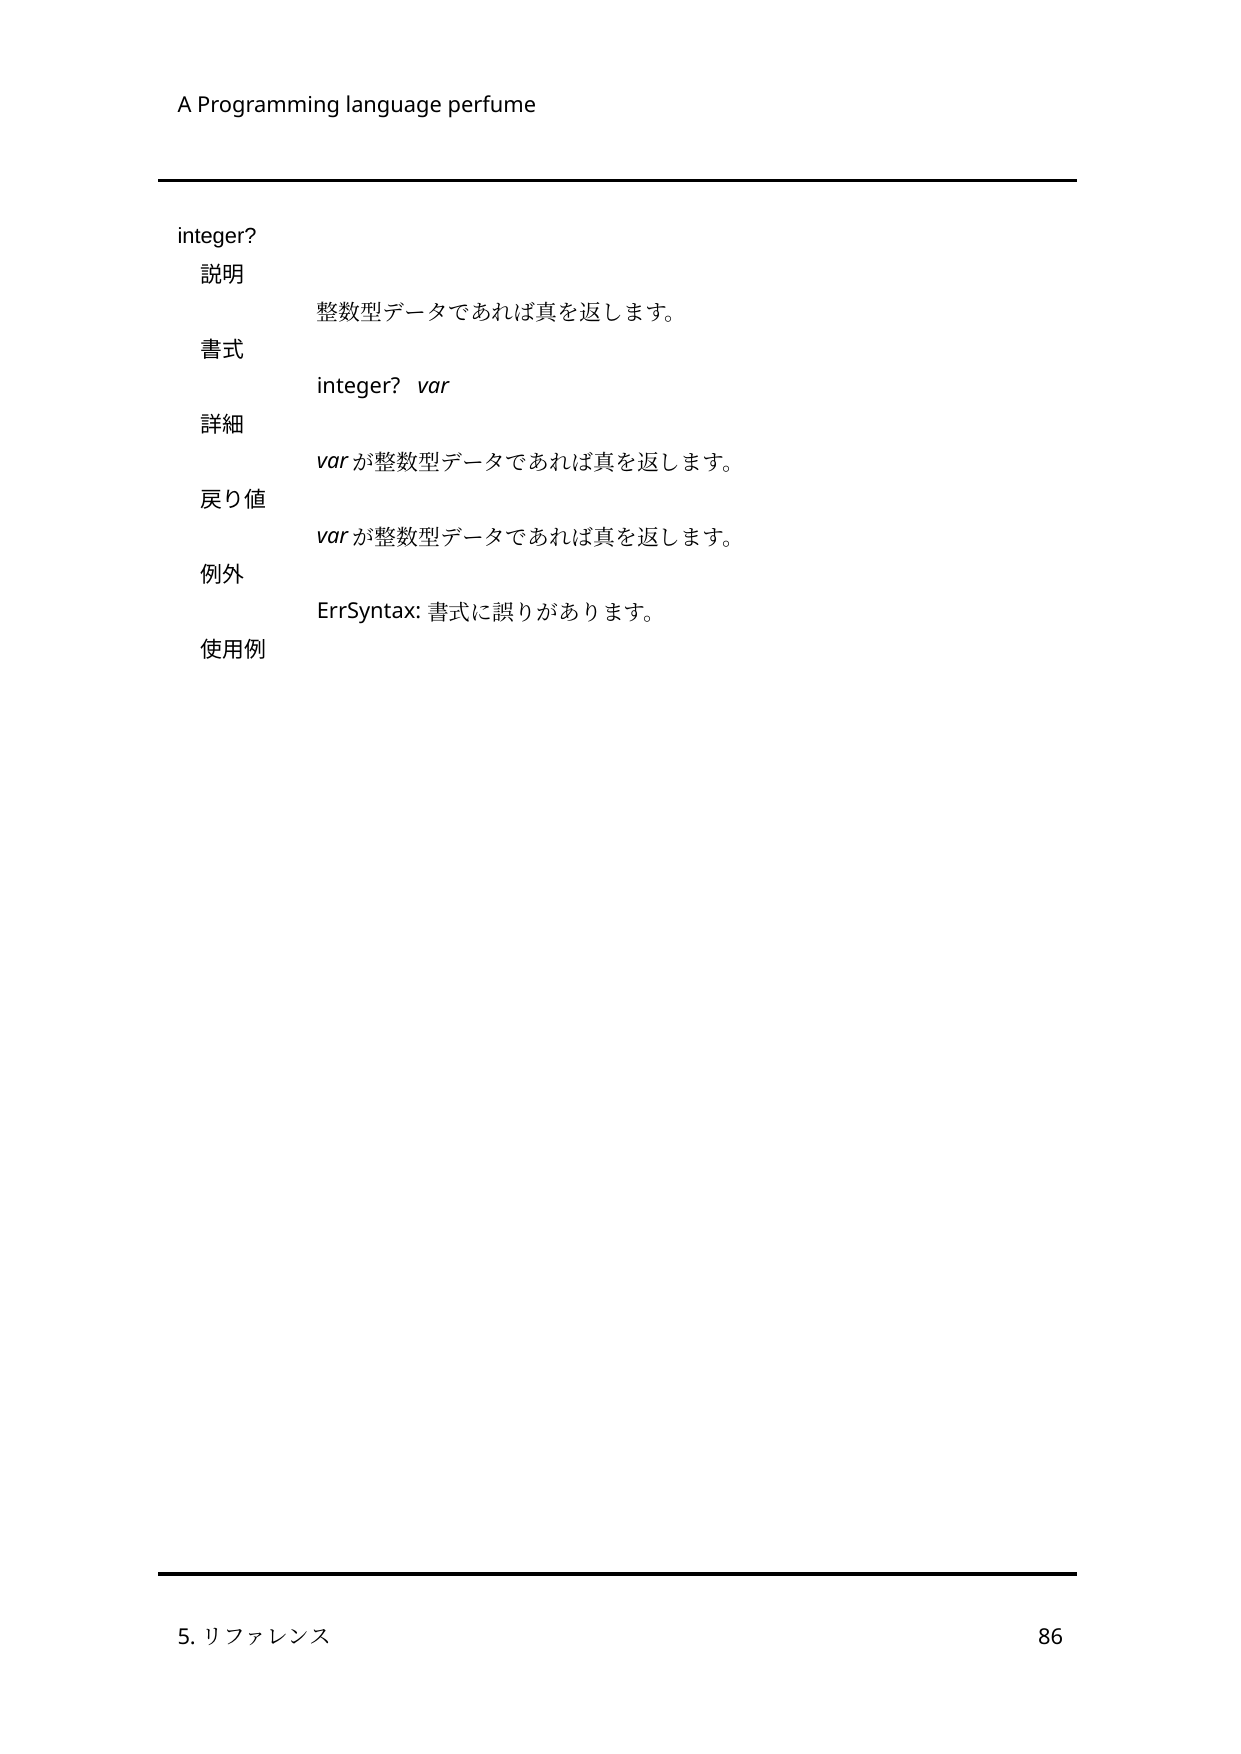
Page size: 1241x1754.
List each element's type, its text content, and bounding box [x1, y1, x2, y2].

table_cell 詳細 [200, 404, 317, 479]
subtitle integer? [177, 217, 1063, 254]
table_cell varが整数型データであれば真を返します。 [317, 404, 1063, 479]
table_cell ErrSyntax: 書式に誤りがあります。 [317, 554, 1063, 629]
table_cell 使用例 [200, 629, 317, 704]
table_cell 戻り値 [200, 479, 317, 554]
table_cell [317, 629, 1063, 704]
table_cell varが整数型データであれば真を返します。 [317, 479, 1063, 554]
table_cell 例外 [200, 554, 317, 629]
table_header 整数型データであれば真を返します。 [317, 254, 1063, 329]
table_cell integer? var [317, 329, 1063, 404]
table_cell 書式 [200, 329, 317, 404]
table_header 説明 [200, 254, 317, 329]
